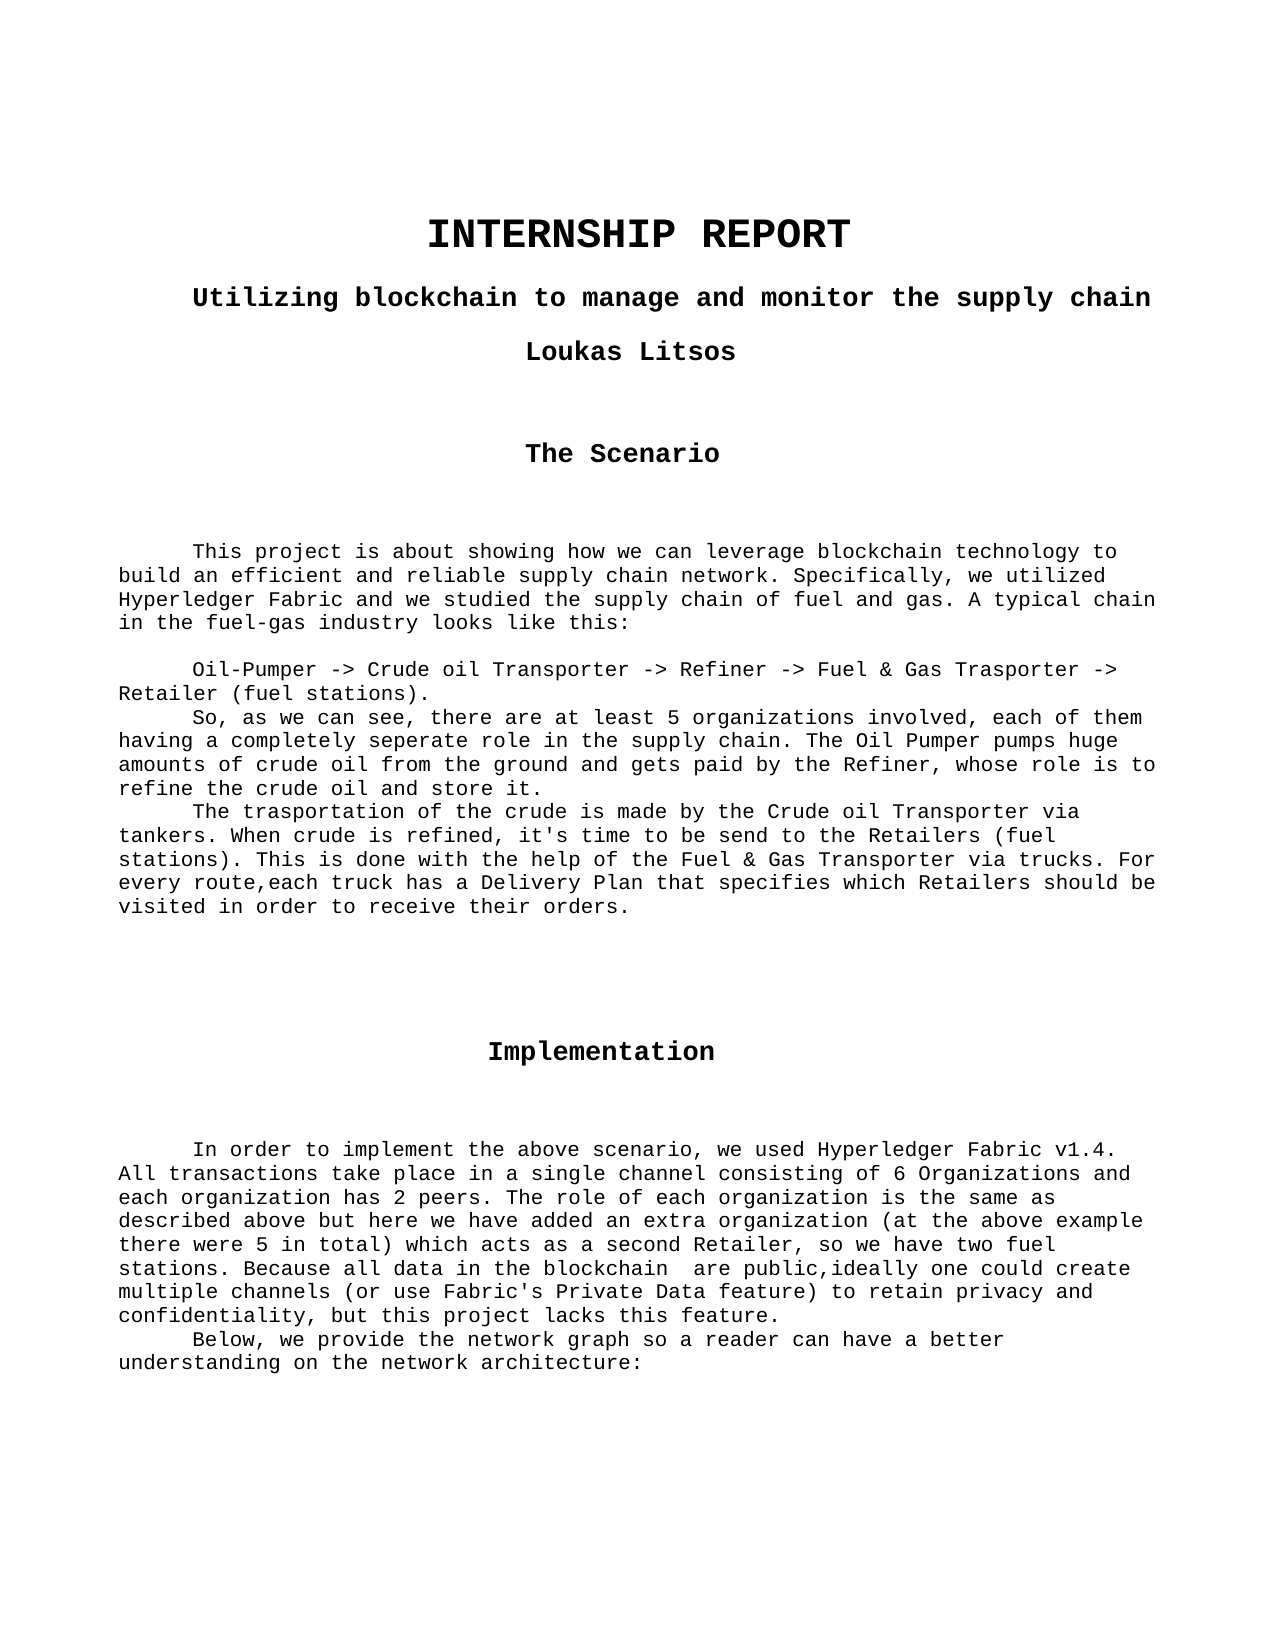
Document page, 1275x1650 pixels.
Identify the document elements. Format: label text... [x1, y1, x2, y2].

text INTERNSHIP REPORT [118, 213, 1157, 260]
text The Scenario [118, 439, 1157, 470]
text Loukas Litsos [118, 338, 1157, 369]
text Utilizing blockchain to manage and monitor the supply chain [118, 283, 1157, 314]
text The trasportation of the crude is made by the Crude oil Transporter via tankers. When crude is refined, it's time to be send to the Retailers (fuel stations). This is done with the help of the Fuel & Gas Transporter via trucks. For every route,each truck has a Delivery Plan that specifies which Retailers should be visited in order to receive their orders. [118, 801, 1157, 919]
text This project is about showing how we can leverage blockchain technology to build an efficient and reliable supply chain network. Specifically, we utilized Hyperledger Fabric and we studied the supply chain of fuel and gas. A typical chain in the fuel-gas industry looks like this: [118, 541, 1157, 636]
text Implementation [118, 1038, 1157, 1068]
text In order to implement the above scenario, we used Hyperledger Fabric v1.4. All transactions take place in a single channel consisting of 6 Organizations and each organization has 2 peers. The role of each organization is the same as described above but here we have added an extra organization (at the above example there were 5 in total) which acts as a second Retailer, so we have two fuel stations. Because all data in the blockchain are public,ideally one could create multiple channels (or use Fabric's Private Data feature) to retain privacy and confidentiality, but this project lacks this feature. [118, 1139, 1157, 1329]
text Oil-Pumper -> Crude oil Transporter -> Refiner -> Fuel & Gas Trasporter -> Retailer (fuel stations). [118, 659, 1157, 707]
text Below, we provide the network graph so a reader can have a better understanding on the network architecture: [118, 1329, 1157, 1376]
text So, as we can see, there are at least 5 organizations involved, each of them having a completely seperate role in the supply chain. The Oil Pumper pumps huge amounts of crude oil from the ground and gets paid by the Refiner, whose role is to refine the crude oil and store it. [118, 707, 1157, 801]
